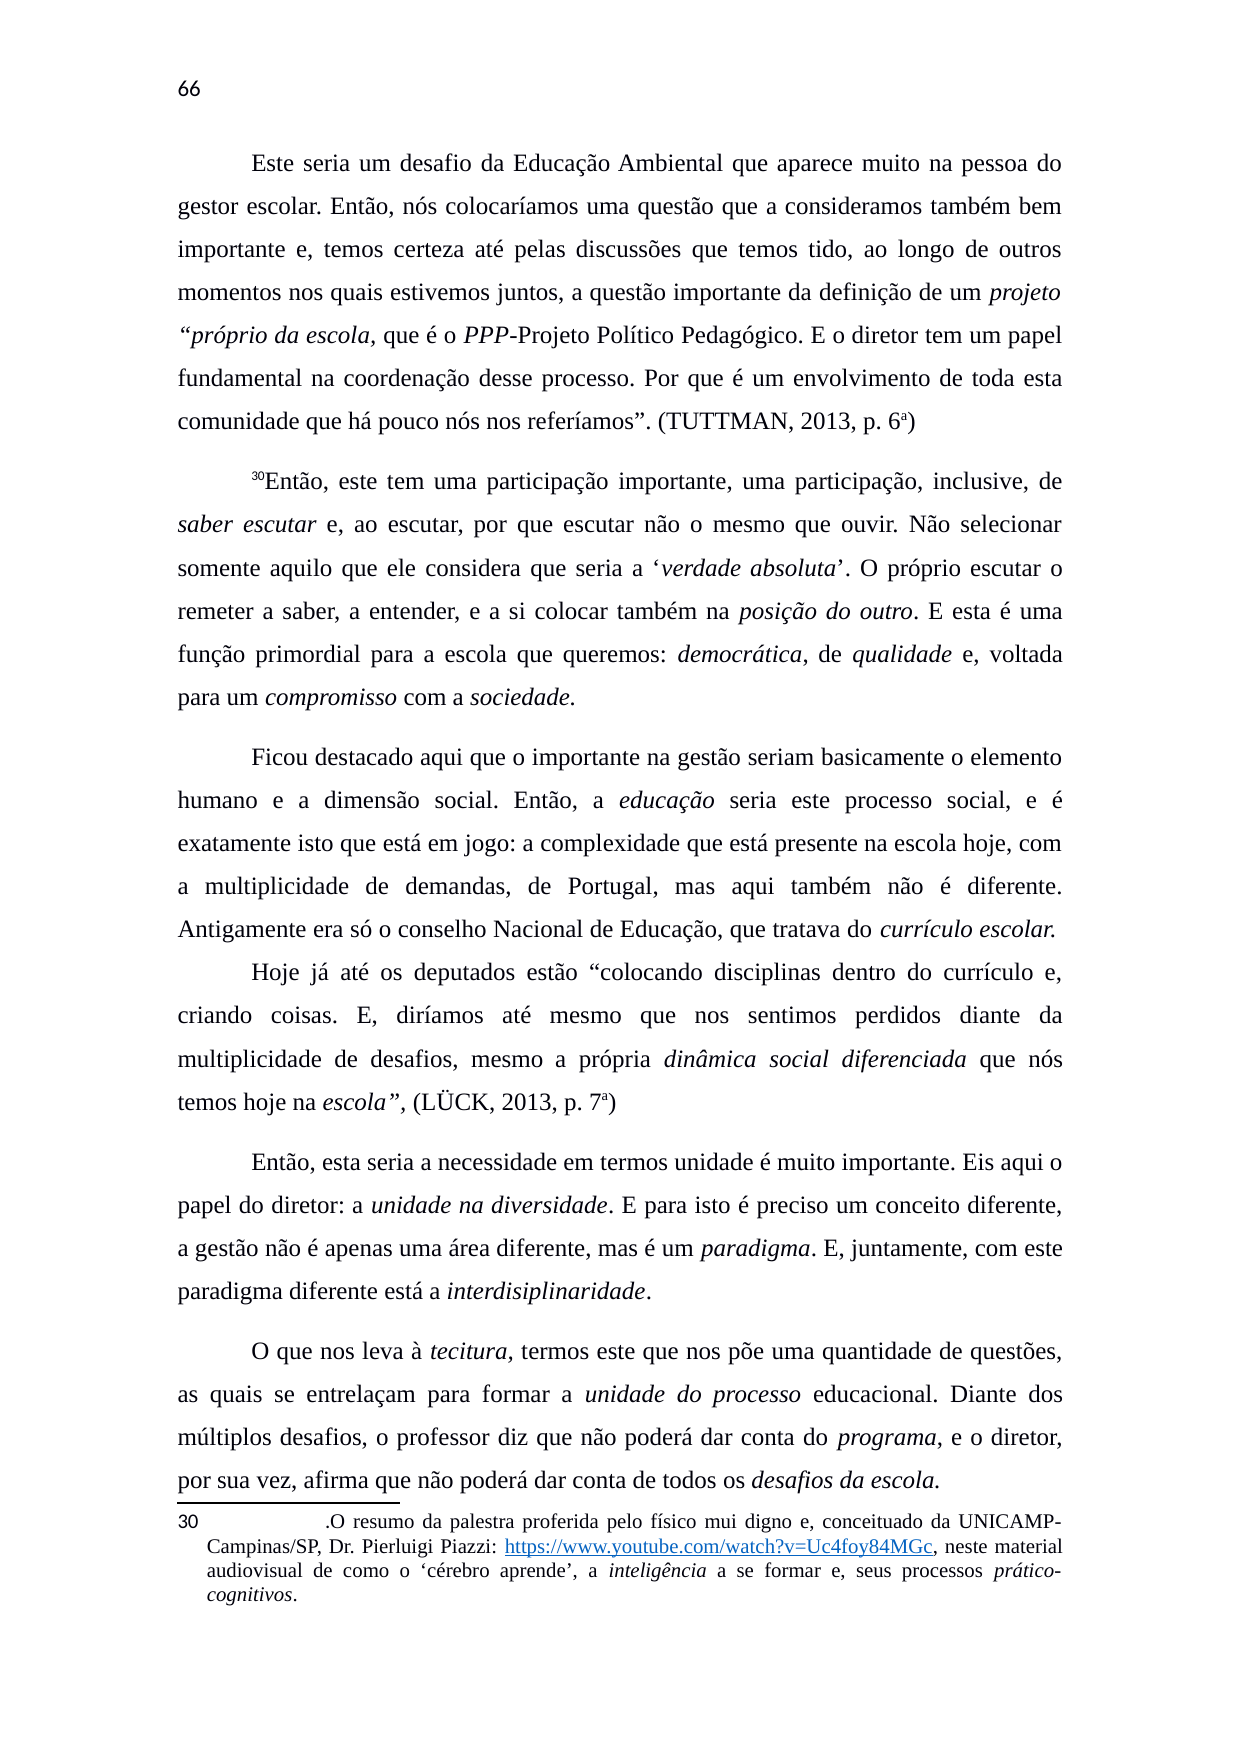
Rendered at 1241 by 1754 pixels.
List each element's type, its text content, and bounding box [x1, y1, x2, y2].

text Então, este tem uma participação importante, uma participação, inclusive, de saber escutar e, ao escutar, por que escutar não o mesmo que ouvir. Não selecionar somente aquilo que ele considera que seria a ‘verdade absoluta’. O próprio escutar o remeter a saber, a entender, e a si colocar também na posição do outro. E esta é uma função primordial para a escola que queremos: democrática, de qualidade e, voltada para um compromisso com a sociedade. [177, 466, 1063, 711]
text Então, esta seria a necessidade em termos unidade é muito importante. Eis aqui o papel do diretor: a unidade na diversidade. E para isto é preciso um conceito diferente, a gestão não é apenas uma área diferente, mas é um paradigma. E, juntamente, com este paradigma diferente está a interdisiplinaridade. [177, 1147, 1063, 1305]
text O que nos leva à tecitura, termos este que nos põe uma quantidade de questões, as quais se entrelaçam para formar a unidade do processo educacional. Diante dos múltiplos desafios, o professor diz que não poderá dar conta do programa, e o diretor, por sua vez, afirma que não poderá dar conta de todos os desafios da escola. [177, 1336, 1063, 1494]
text .O resumo da palestra proferida pelo físico mui digno e, conceituado da UNICAMP-Campinas/SP, Dr. Pierluigi Piazzi: https://www.youtube.com/watch?v=Uc4foy84MGc, neste material audiovisual de como o ‘cérebro aprende’, a inteligência a se formar e, seus processos prático-cognitivos. [177, 1509, 1063, 1606]
text Ficou destacado aqui que o importante na gestão seriam basicamente o elemento humano e a dimensão social. Então, a educação seria este processo social, e é exatamente isto que está em jogo: a complexidade que está presente na escola hoje, com a multiplicidade de demandas, de Portugal, mas aqui também não é diferente. Antigamente era só o conselho Nacional de Educação, que tratava do currículo escolar. Hoje já até os deputados estão “colocando disciplinas dentro do currículo e, criando coisas. E, diríamos até mesmo que nos sentimos perdidos diante da multiplicidade de desafios, mesmo a própria dinâmica social diferenciada que nós temos hoje na escola”, (LÜCK, 2013, p. 7a) [177, 742, 1063, 1116]
text Este seria um desafio da Educação Ambiental que aparece muito na pessoa do gestor escolar. Então, nós colocaríamos uma questão que a consideramos também bem importante e, temos certeza até pelas discussões que temos tido, ao longo de outros momentos nos quais estivemos juntos, a questão importante da definição de um projeto “próprio da escola, que é o PPP-Projeto Político Pedagógico. E o diretor tem um papel fundamental na coordenação desse processo. Por que é um envolvimento de toda esta comunidade que há pouco nós nos referíamos”. (TUTTMAN, 2013, p. 6a) [177, 148, 1063, 435]
